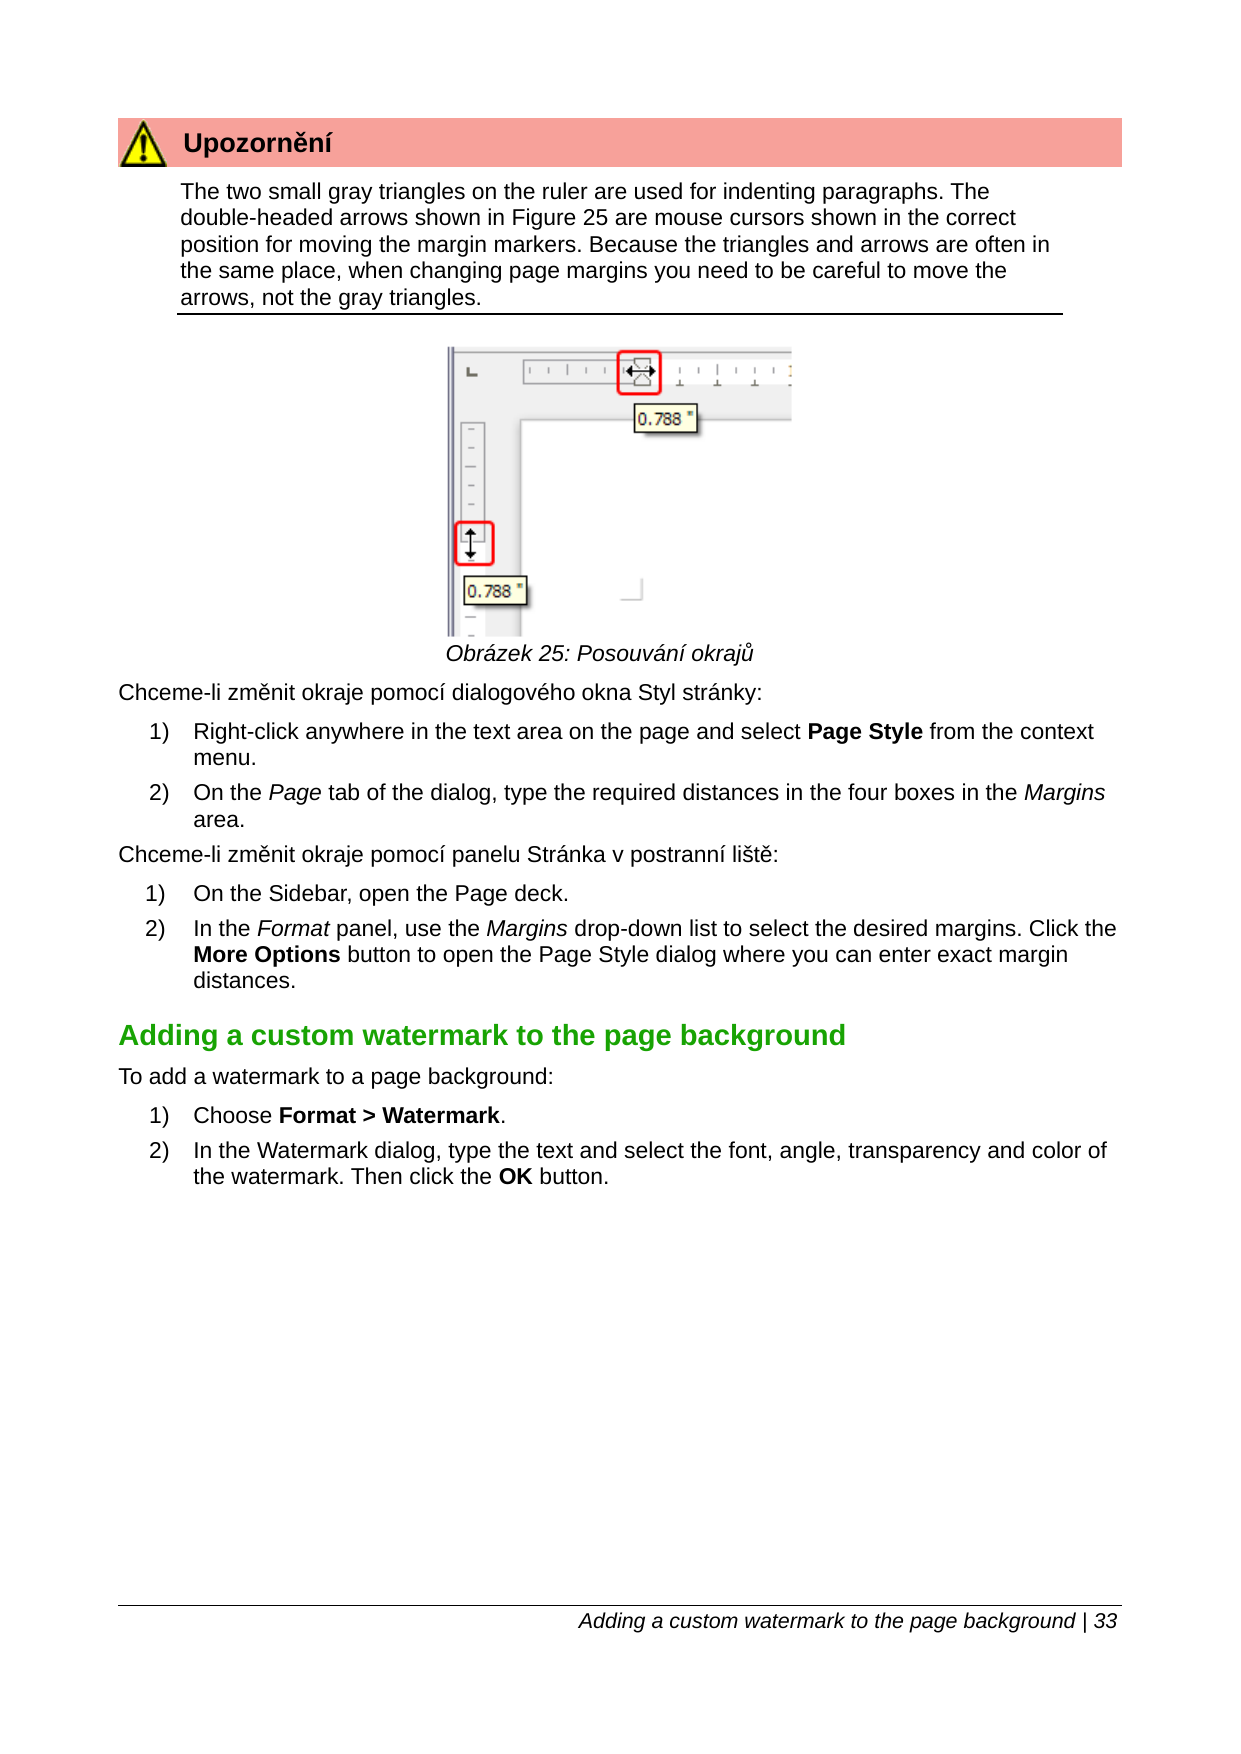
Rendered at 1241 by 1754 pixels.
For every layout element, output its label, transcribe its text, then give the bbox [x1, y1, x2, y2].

list Right-click anywhere in the text area on the page and select Page Style from the context menu. [169, 718, 1122, 770]
list On the Sidebar, open the Page deck. [165, 879, 1122, 906]
subtitle Upozornění [118, 118, 1122, 167]
picture [445, 344, 795, 640]
subtitle Adding a custom watermark to the page background [118, 1017, 1122, 1051]
text Chceme-li změnit okraje pomocí dialogového okna Styl stránky: [118, 679, 1122, 705]
list On the Page tab of the dialog, type the required distances in the four boxes in the Margins area. [169, 779, 1122, 832]
text To add a watermark to a page background: [118, 1063, 1122, 1089]
text Obrázek 25: Posouvání okrajů [445, 640, 795, 666]
list In the Format panel, use the Margins drop-down list to select the desired margins. Click the More Options button to open the Page Style dialog where you can enter exact margin distances. [165, 915, 1122, 994]
picture [119, 119, 167, 167]
text The two small gray triangles on the ruler are used for indenting paragraphs. The double-headed arrows shown in Figure 25 are mouse cursors shown in the correct position for moving the margin markers. Because the triangles and arrows are often in the same place, when changing page margins you need to be careful to move the arrows, not the gray triangles. [177, 175, 1063, 313]
list Choose Format > Watermark. [169, 1102, 1122, 1128]
list In the Watermark dialog, type the text and select the font, angle, transparency and color of the watermark. Then click the OK button. [169, 1137, 1122, 1189]
text Chceme-li změnit okraje pomocí panelu Stránka v postranní liště: [118, 841, 1122, 867]
